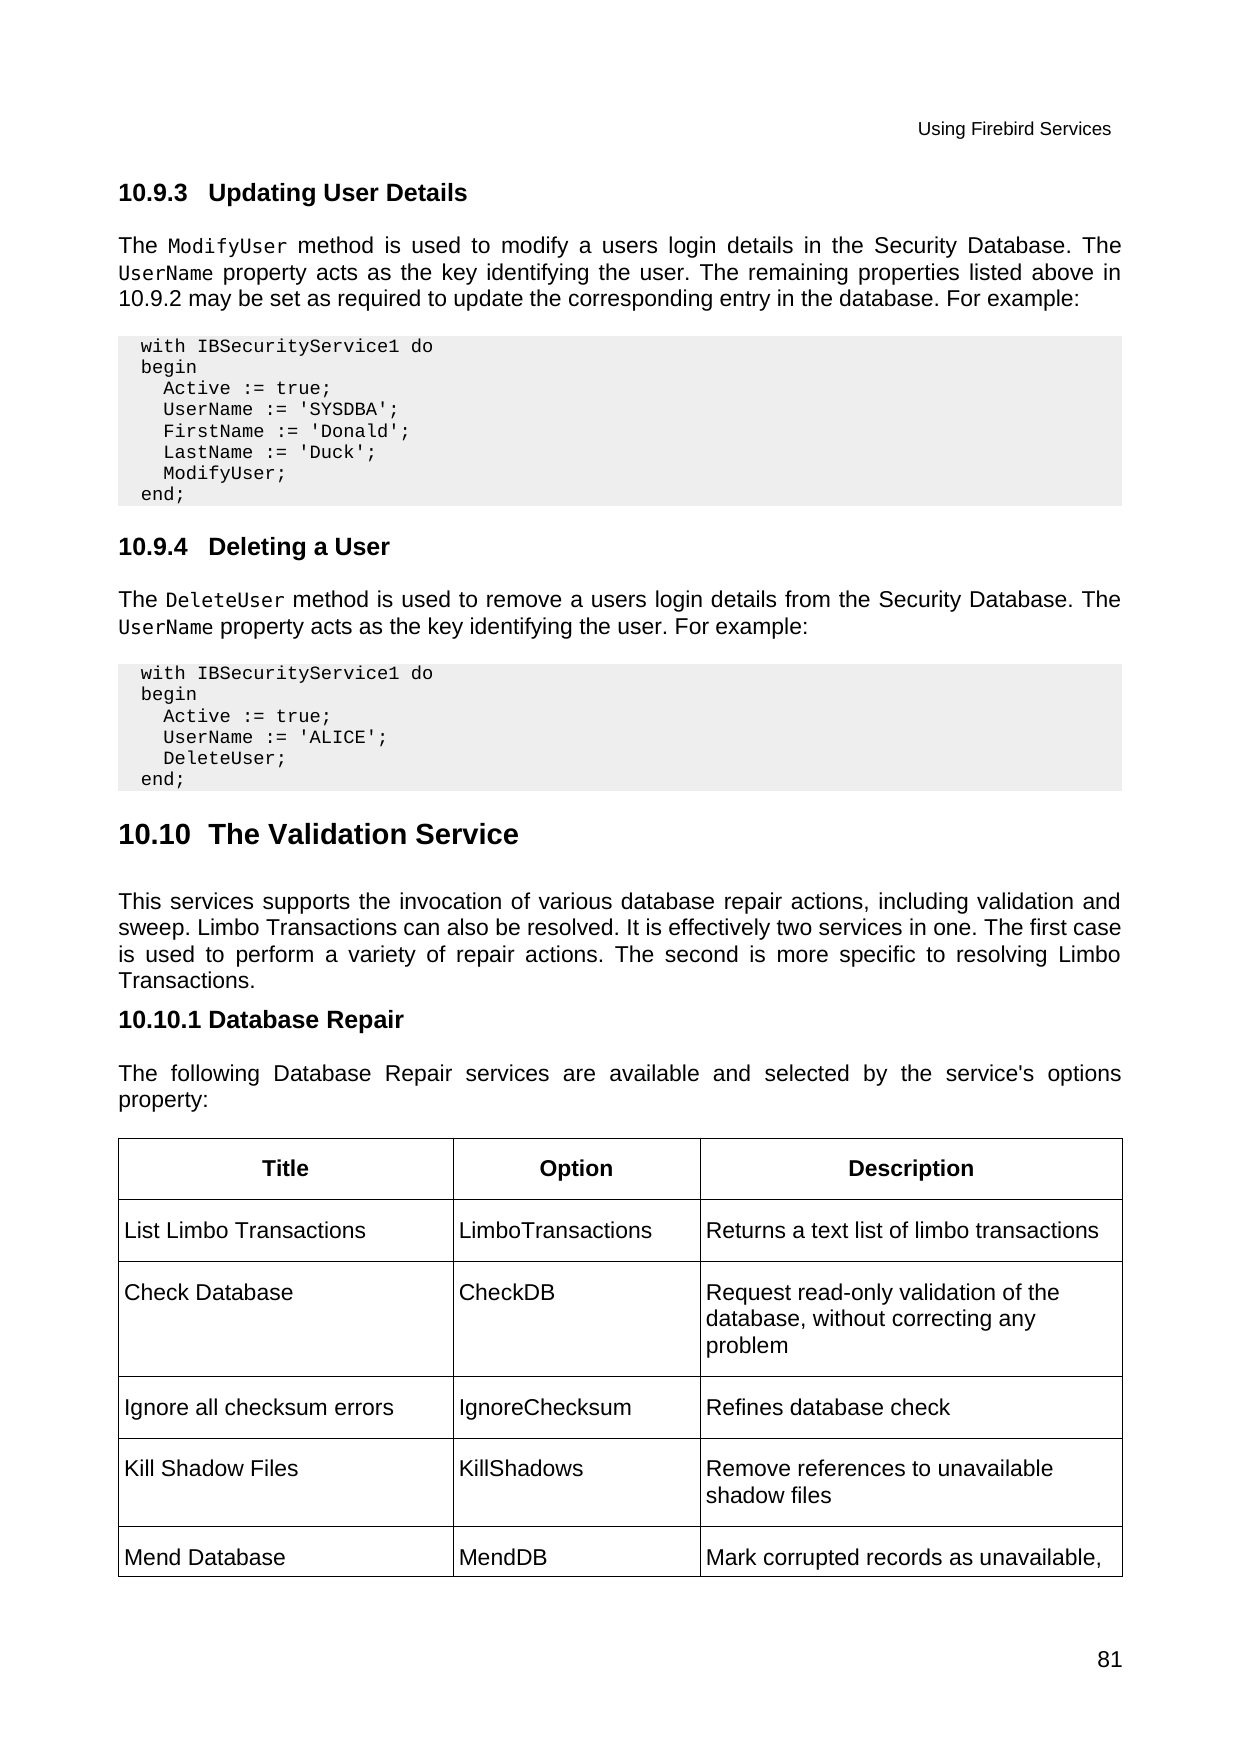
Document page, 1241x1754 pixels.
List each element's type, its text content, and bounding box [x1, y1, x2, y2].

subtitle Deleting a User [118, 532, 1122, 561]
text The ModifyUser method is used to modify a users login details in the Security Database. The UserName property acts as the key identifying the user. The remaining properties listed above in 10.9.2 may be set as required to update the corresponding entry in the database. For example: [118, 232, 1122, 311]
text end; [118, 485, 1122, 506]
subtitle Database Repair [118, 1005, 1122, 1034]
table_cell Mark corrupted records as unavailable, [701, 1527, 1122, 1576]
table_cell LimboTransactions [454, 1200, 700, 1261]
table_header Option [454, 1139, 700, 1199]
table_header Description [701, 1139, 1122, 1199]
table_cell Kill Shadow Files [119, 1439, 453, 1526]
subtitle The Validation Service [118, 817, 1122, 851]
table_cell Request read-only validation of the database, without correcting any problem [701, 1262, 1122, 1376]
text The DeleteUser method is used to remove a users login details from the Security Database. The UserName property acts as the key identifying the user. For example: [118, 586, 1122, 639]
table_cell Check Database [119, 1262, 453, 1376]
text UserName := 'ALICE'; [118, 728, 1122, 749]
table_cell MendDB [454, 1527, 700, 1576]
table_cell List Limbo Transactions [119, 1200, 453, 1261]
text ModifyUser; [118, 464, 1122, 485]
text begin [118, 358, 1122, 379]
table_cell Mend Database [119, 1527, 453, 1576]
table_cell Returns a text list of limbo transactions [701, 1200, 1122, 1261]
text LastName := 'Duck'; [118, 443, 1122, 464]
text Active := true; [118, 379, 1122, 400]
table_cell Ignore all checksum errors [119, 1377, 453, 1438]
text Active := true; [118, 706, 1122, 728]
subtitle Updating User Details [118, 178, 1122, 207]
text The following Database Repair services are available and selected by the service's options property: [118, 1060, 1122, 1112]
table_cell KillShadows [454, 1439, 700, 1526]
text UserName := 'SYSDBA'; [118, 400, 1122, 421]
table_cell CheckDB [454, 1262, 700, 1376]
text FirstName := 'Donald'; [118, 421, 1122, 443]
table_header Title [119, 1139, 453, 1199]
text with IBSecurityService1 do [118, 664, 1122, 685]
table_cell IgnoreChecksum [454, 1377, 700, 1438]
text end; [118, 770, 1122, 791]
table_cell Refines database check [701, 1377, 1122, 1438]
table_cell Remove references to unavailable shadow files [701, 1439, 1122, 1526]
text with IBSecurityService1 do [118, 336, 1122, 358]
text This services supports the invocation of various database repair actions, including validation and sweep. Limbo Transactions can also be resolved. It is effectively two services in one. The first case is used to perform a variety of repair actions. The second is more specific to resolving Limbo Transactions. [118, 888, 1122, 993]
text begin [118, 685, 1122, 706]
text DeleteUser; [118, 749, 1122, 770]
